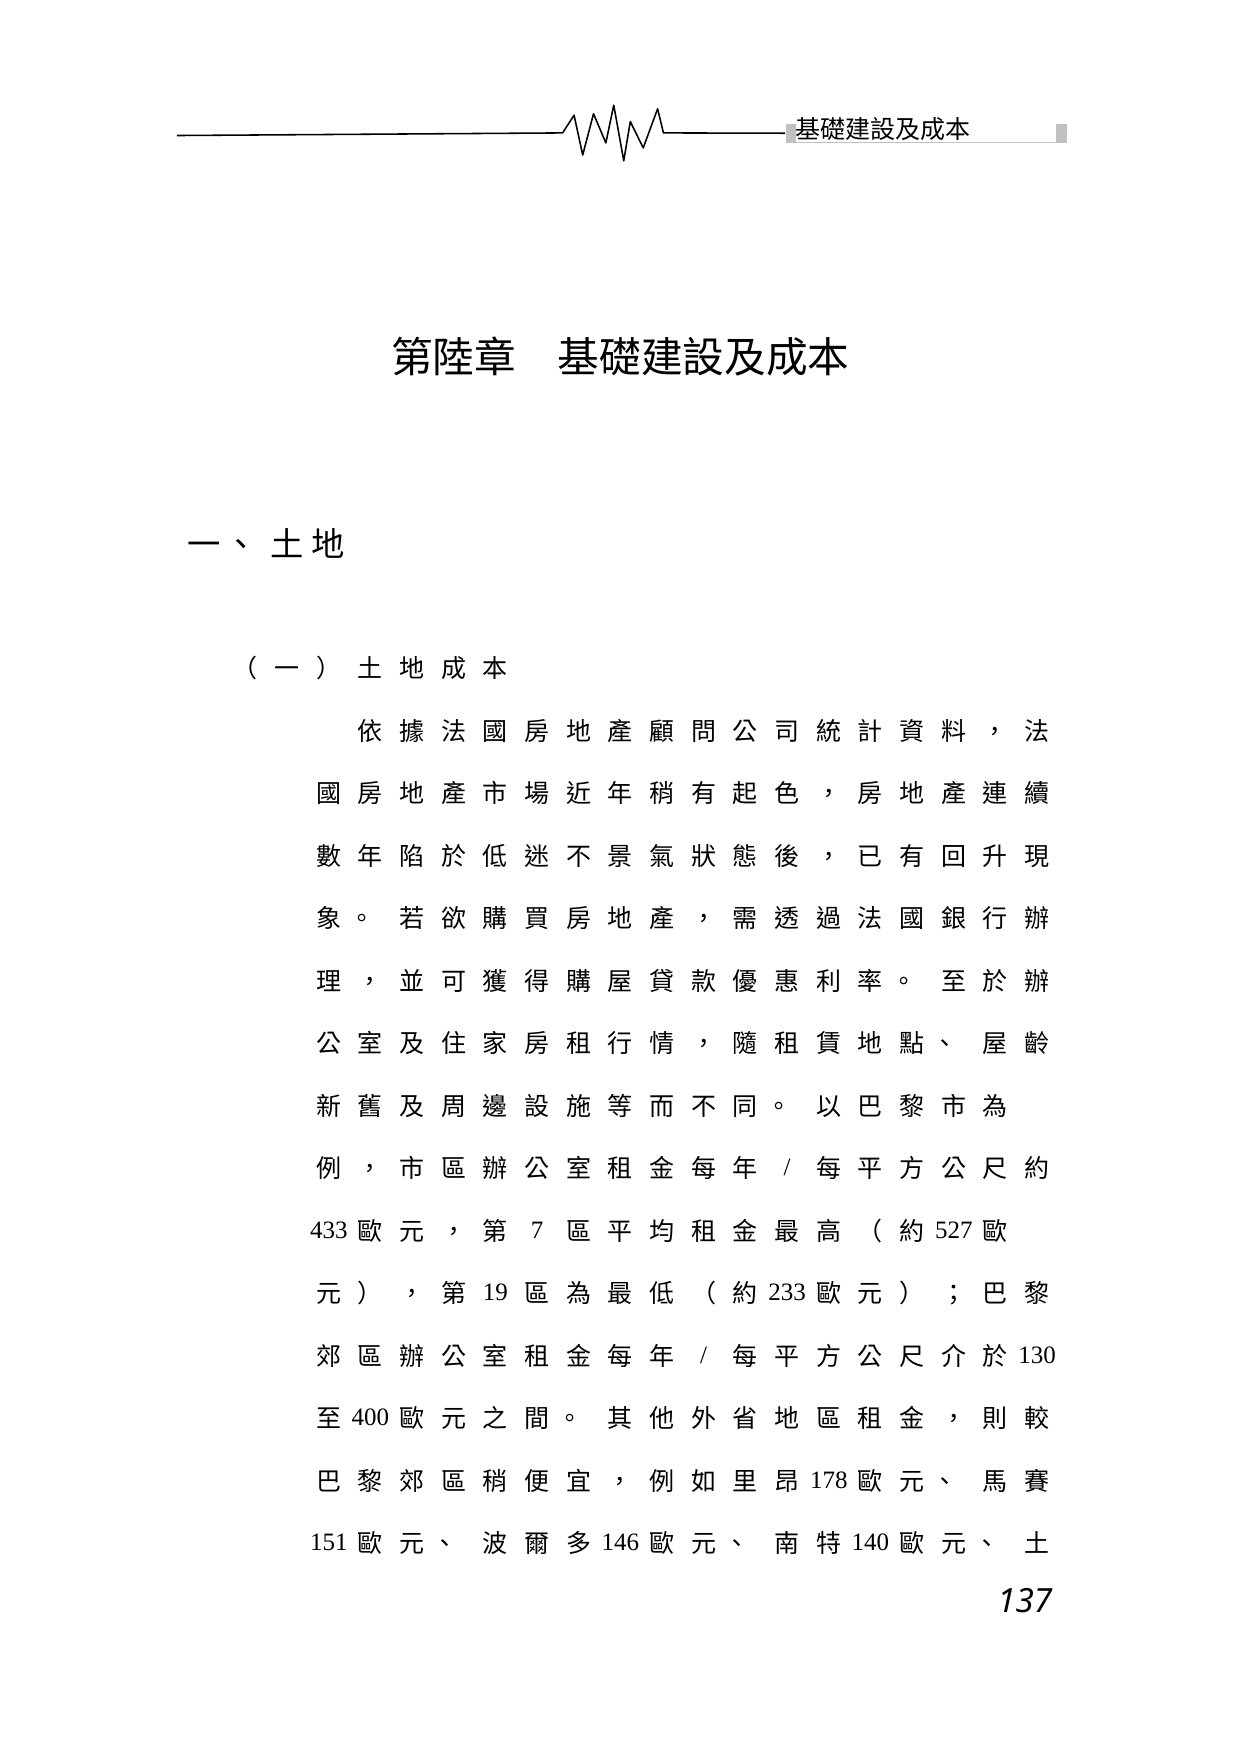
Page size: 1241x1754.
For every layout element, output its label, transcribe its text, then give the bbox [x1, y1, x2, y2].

text 第陸章 基礎建設及成本 [183, 313, 1058, 375]
text 依據法國房地產顧問公司統計資料，法國房地產市場近年稍有起色，房地產連續數年陷於低迷不景氣狀態後，已有回升現象。若欲購買房地產，需透過法國銀行辦理，並可獲得購屋貸款優惠利率。至於辦公室及住家房租行情，隨租賃地點、屋齡新舊及周邊設施等而不同。以巴黎市為例，市區辦公室租金每年/每平方公尺約433歐元，第7區平均租金最高（約527歐元），第19區為最低（約233歐元）；巴黎郊區辦公室租金每年/每平方公尺介於130至400歐元之間。其他外省地區租金，則較巴黎郊區稍便宜，例如里昂178歐元、馬賽151歐元、波爾多146歐元、南特140歐元、土 [281, 688, 1058, 1563]
text （一）土地成本 [207, 625, 1058, 688]
text 一、土地 [183, 500, 1058, 563]
